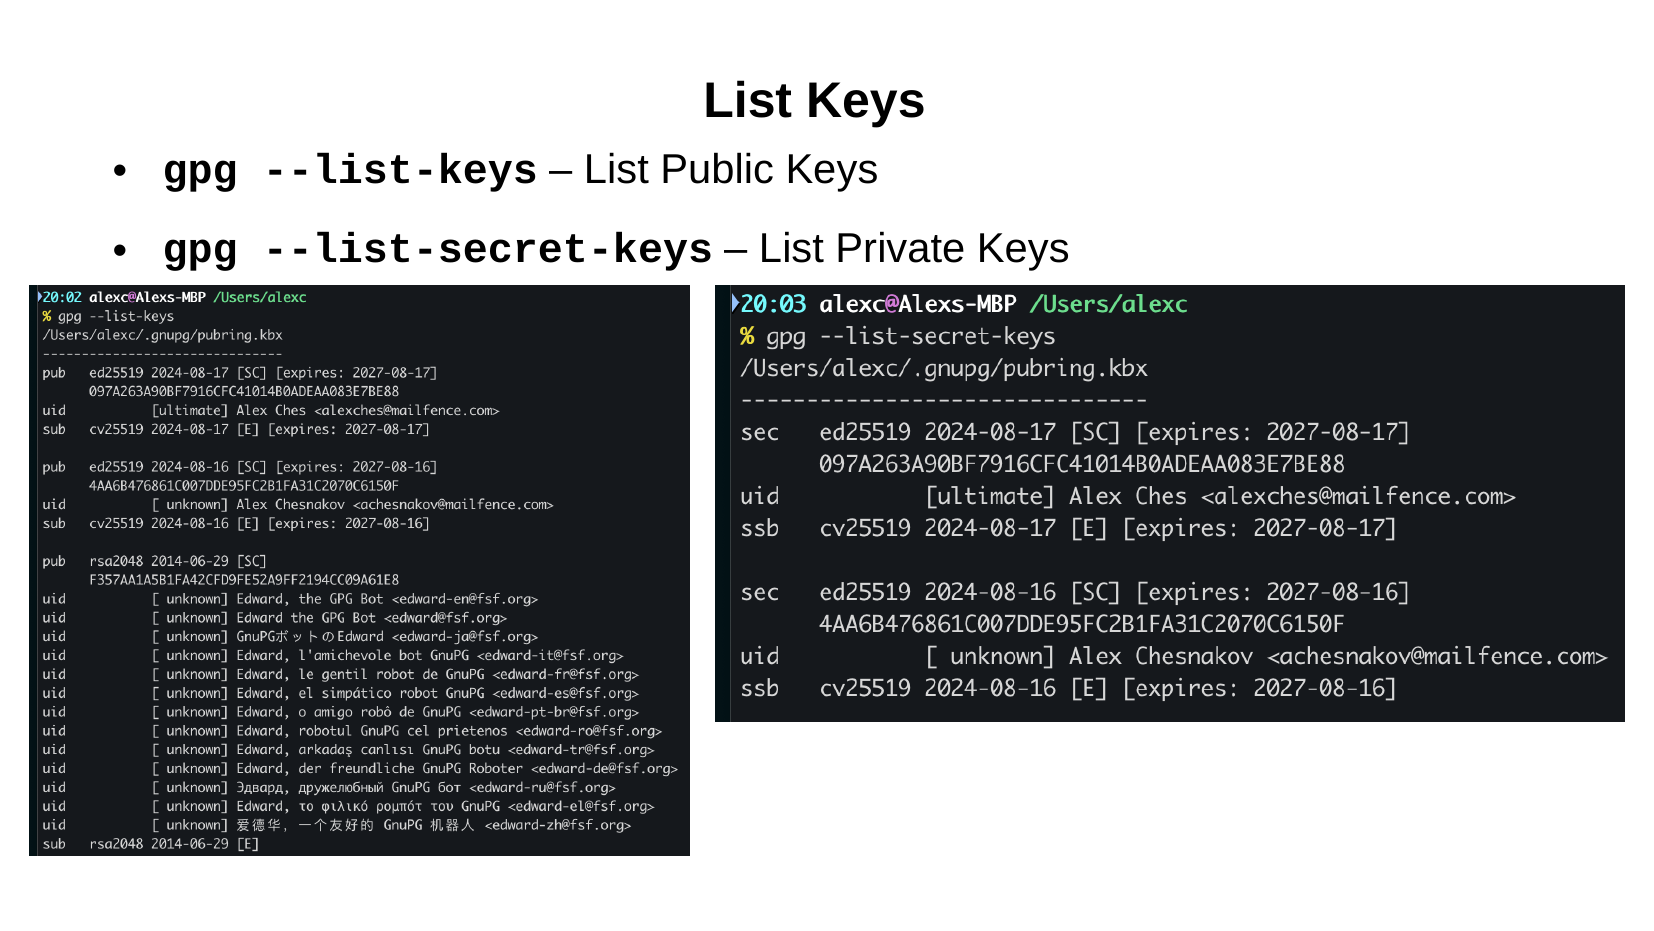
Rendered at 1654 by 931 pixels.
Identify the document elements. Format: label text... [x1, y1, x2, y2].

picture [715, 285, 1625, 722]
picture [29, 285, 690, 856]
list gpg --list-keys – List Public Keys gpg --list-secret-keys – List Private Keys [108, 145, 1521, 785]
title List Keys [108, 42, 1521, 145]
